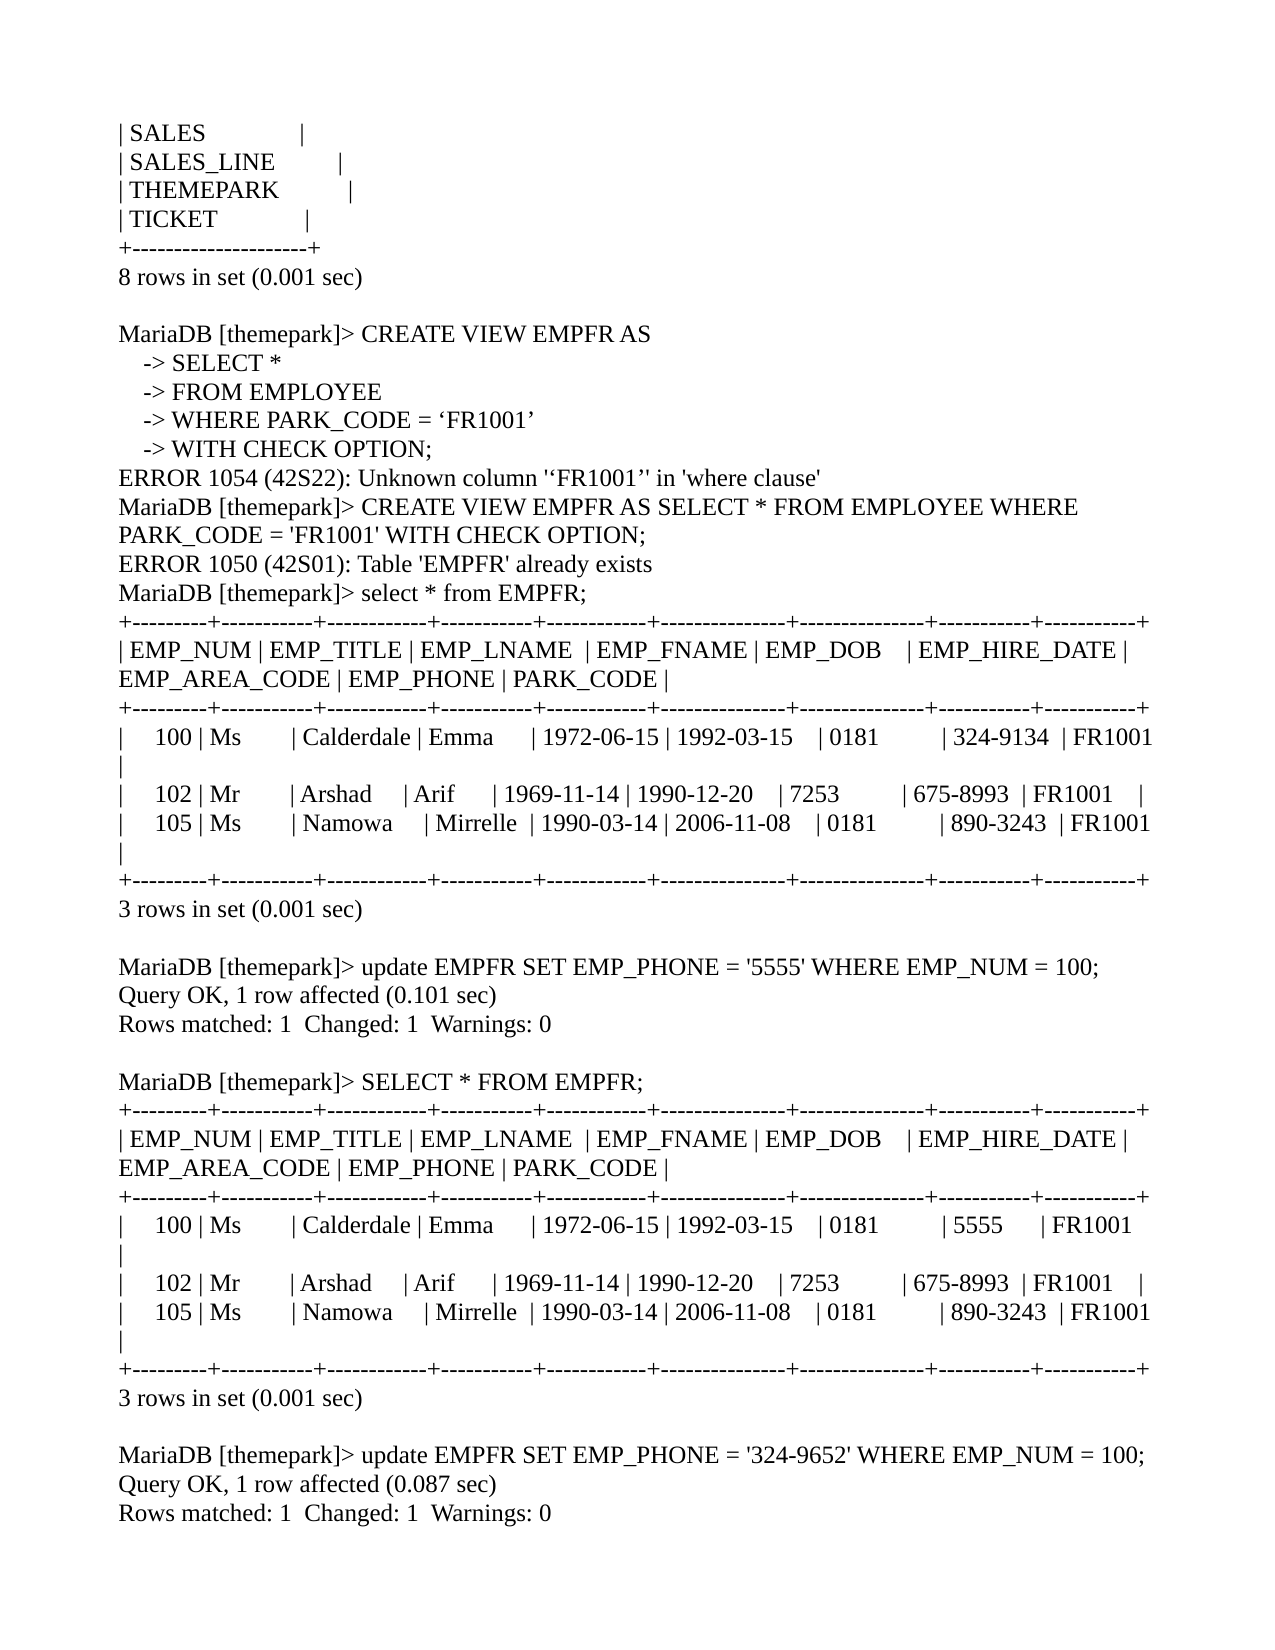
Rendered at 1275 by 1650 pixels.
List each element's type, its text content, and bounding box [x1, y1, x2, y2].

text 3 rows in set (0.001 sec) [118, 894, 1157, 923]
text +---------+-----------+------------+-----------+------------+---------------+---------------+-----------+-----------+ [118, 1096, 1157, 1124]
text +---------+-----------+------------+-----------+------------+---------------+---------------+-----------+-----------+ [118, 693, 1157, 722]
text | 102 | Mr | Arshad | Arif | 1969-11-14 | 1990-12-20 | 7253 | 675-8993 | FR1001 | [118, 779, 1157, 808]
text +---------+-----------+------------+-----------+------------+---------------+---------------+-----------+-----------+ [118, 607, 1157, 636]
text MariaDB [themepark]> CREATE VIEW EMPFR AS [118, 319, 1157, 348]
text MariaDB [themepark]> update EMPFR SET EMP_PHONE = '324-9652' WHERE EMP_NUM = 100; [118, 1441, 1157, 1469]
text | TICKET | [118, 204, 1157, 233]
text ERROR 1054 (42S22): Unknown column '‘FR1001’' in 'where clause' [118, 463, 1157, 492]
text -> SELECT * [118, 348, 1157, 377]
text MariaDB [themepark]> SELECT * FROM EMPFR; [118, 1067, 1157, 1096]
text +---------+-----------+------------+-----------+------------+---------------+---------------+-----------+-----------+ [118, 1182, 1157, 1211]
text | 105 | Ms | Namowa | Mirrelle | 1990-03-14 | 2006-11-08 | 0181 | 890-3243 | FR1001 | [118, 808, 1157, 866]
text | SALES_LINE | [118, 147, 1157, 176]
text Query OK, 1 row affected (0.087 sec) [118, 1469, 1157, 1498]
text -> WHERE PARK_CODE = ‘FR1001’ [118, 406, 1157, 434]
text ERROR 1050 (42S01): Table 'EMPFR' already exists [118, 549, 1157, 578]
text +---------------------+ [118, 233, 1157, 262]
text | 100 | Ms | Calderdale | Emma | 1972-06-15 | 1992-03-15 | 0181 | 324-9134 | FR1001 | [118, 722, 1157, 779]
text Rows matched: 1 Changed: 1 Warnings: 0 [118, 1009, 1157, 1038]
text | 102 | Mr | Arshad | Arif | 1969-11-14 | 1990-12-20 | 7253 | 675-8993 | FR1001 | [118, 1268, 1157, 1297]
text +---------+-----------+------------+-----------+------------+---------------+---------------+-----------+-----------+ [118, 1354, 1157, 1383]
text 8 rows in set (0.001 sec) [118, 262, 1157, 291]
text | SALES | [118, 118, 1157, 147]
text -> WITH CHECK OPTION; [118, 434, 1157, 463]
text | EMP_NUM | EMP_TITLE | EMP_LNAME | EMP_FNAME | EMP_DOB | EMP_HIRE_DATE | EMP_AREA_CODE | EMP_PHONE | PARK_CODE | [118, 636, 1157, 693]
text Query OK, 1 row affected (0.101 sec) [118, 981, 1157, 1009]
text | 100 | Ms | Calderdale | Emma | 1972-06-15 | 1992-03-15 | 0181 | 5555 | FR1001 | [118, 1211, 1157, 1268]
text -> FROM EMPLOYEE [118, 377, 1157, 406]
text MariaDB [themepark]> CREATE VIEW EMPFR AS SELECT * FROM EMPLOYEE WHERE PARK_CODE = 'FR1001' WITH CHECK OPTION; [118, 492, 1157, 549]
text Rows matched: 1 Changed: 1 Warnings: 0 [118, 1498, 1157, 1527]
text +---------+-----------+------------+-----------+------------+---------------+---------------+-----------+-----------+ [118, 866, 1157, 894]
text MariaDB [themepark]> update EMPFR SET EMP_PHONE = '5555' WHERE EMP_NUM = 100; [118, 952, 1157, 981]
text MariaDB [themepark]> select * from EMPFR; [118, 578, 1157, 607]
text | THEMEPARK | [118, 176, 1157, 204]
text | 105 | Ms | Namowa | Mirrelle | 1990-03-14 | 2006-11-08 | 0181 | 890-3243 | FR1001 | [118, 1297, 1157, 1354]
text | EMP_NUM | EMP_TITLE | EMP_LNAME | EMP_FNAME | EMP_DOB | EMP_HIRE_DATE | EMP_AREA_CODE | EMP_PHONE | PARK_CODE | [118, 1124, 1157, 1182]
text 3 rows in set (0.001 sec) [118, 1383, 1157, 1412]
